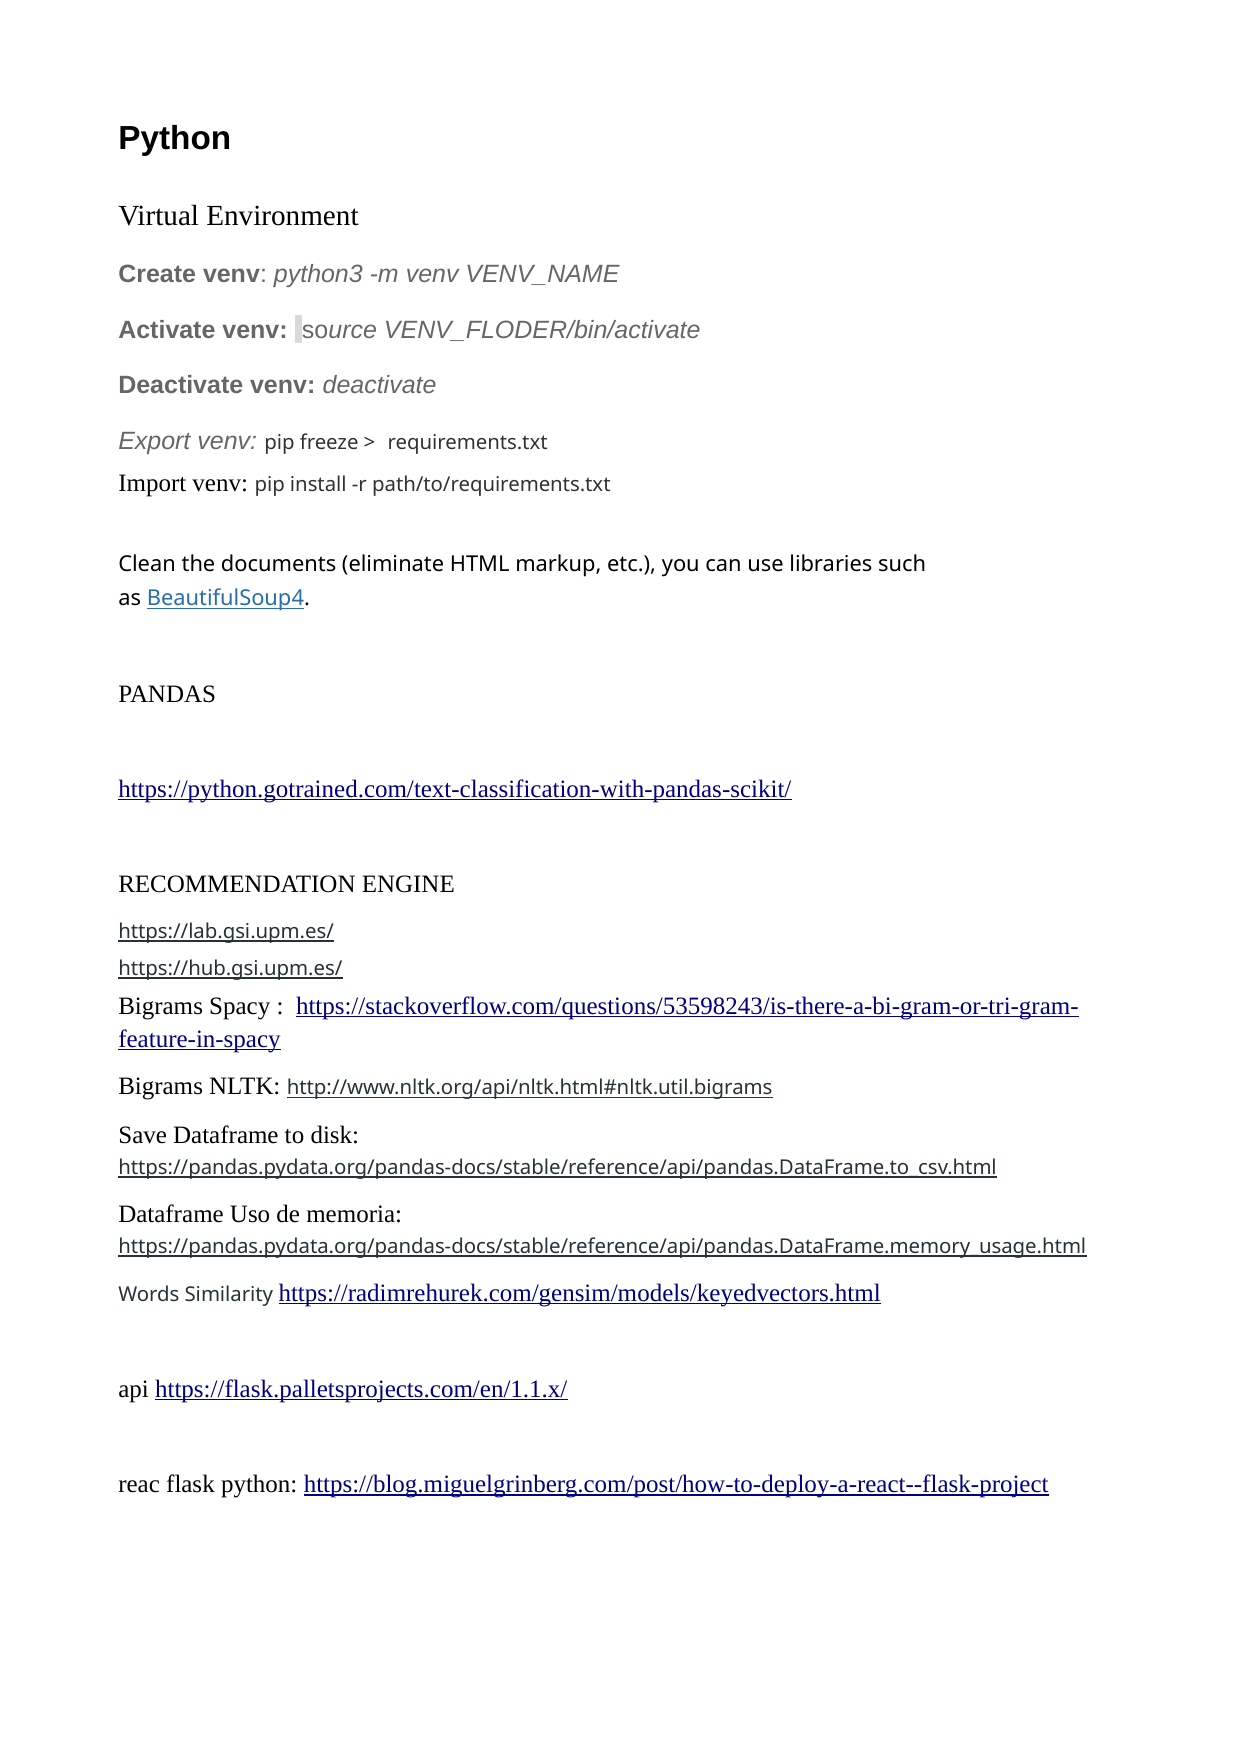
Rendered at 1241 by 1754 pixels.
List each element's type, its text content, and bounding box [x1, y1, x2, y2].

text Clean the documents (eliminate HTML markup, etc.), you can use libraries such as BeautifulSoup4. [118, 548, 1122, 612]
text PANDAS [118, 679, 1122, 707]
text Words Similarity https://radimrehurek.com/gensim/models/keyedvectors.html [118, 1278, 1122, 1307]
subtitle Activate venv: source VENV_FLODER/bin/activate [118, 315, 1122, 343]
text reac flask python: https://blog.miguelgrinberg.com/post/how-to-deploy-a-react--flask-project [118, 1469, 1122, 1498]
text https://python.gotrained.com/text-classification-with-pandas-scikit/ [118, 774, 1122, 803]
text Import venv: pip install -r path/to/requirements.txt [118, 468, 1122, 497]
text RECOMMENDATION ENGINE [118, 869, 1122, 898]
subtitle Virtual Environment [118, 198, 1122, 232]
text Save Dataframe to disk: https://pandas.pydata.org/pandas-docs/stable/reference/api/pandas.DataFrame.to_csv.html [118, 1120, 1122, 1180]
subtitle Deactivate venv: deactivate [118, 371, 1122, 399]
text Dataframe Uso de memoria: https://pandas.pydata.org/pandas-docs/stable/reference/api/pandas.DataFrame.memory_usage.html [118, 1199, 1122, 1259]
text Bigrams NLTK: http://www.nltk.org/api/nltk.html#nltk.util.bigrams [118, 1071, 1122, 1101]
text Bigrams Spacy : https://stackoverflow.com/questions/53598243/is-there-a-bi-gram-or-tri-gram-feature-in-spacy [118, 991, 1122, 1053]
subtitle Python [118, 118, 1122, 157]
subtitle Export venv: pip freeze > requirements.txt [118, 426, 1122, 456]
subtitle Create venv: python3 -m venv VENV_NAME [118, 259, 1122, 288]
text api https://flask.palletsprojects.com/en/1.1.x/ [118, 1374, 1122, 1403]
text https://hub.gsi.upm.es/ [118, 954, 1122, 981]
text https://lab.gsi.upm.es/ [118, 917, 1122, 944]
